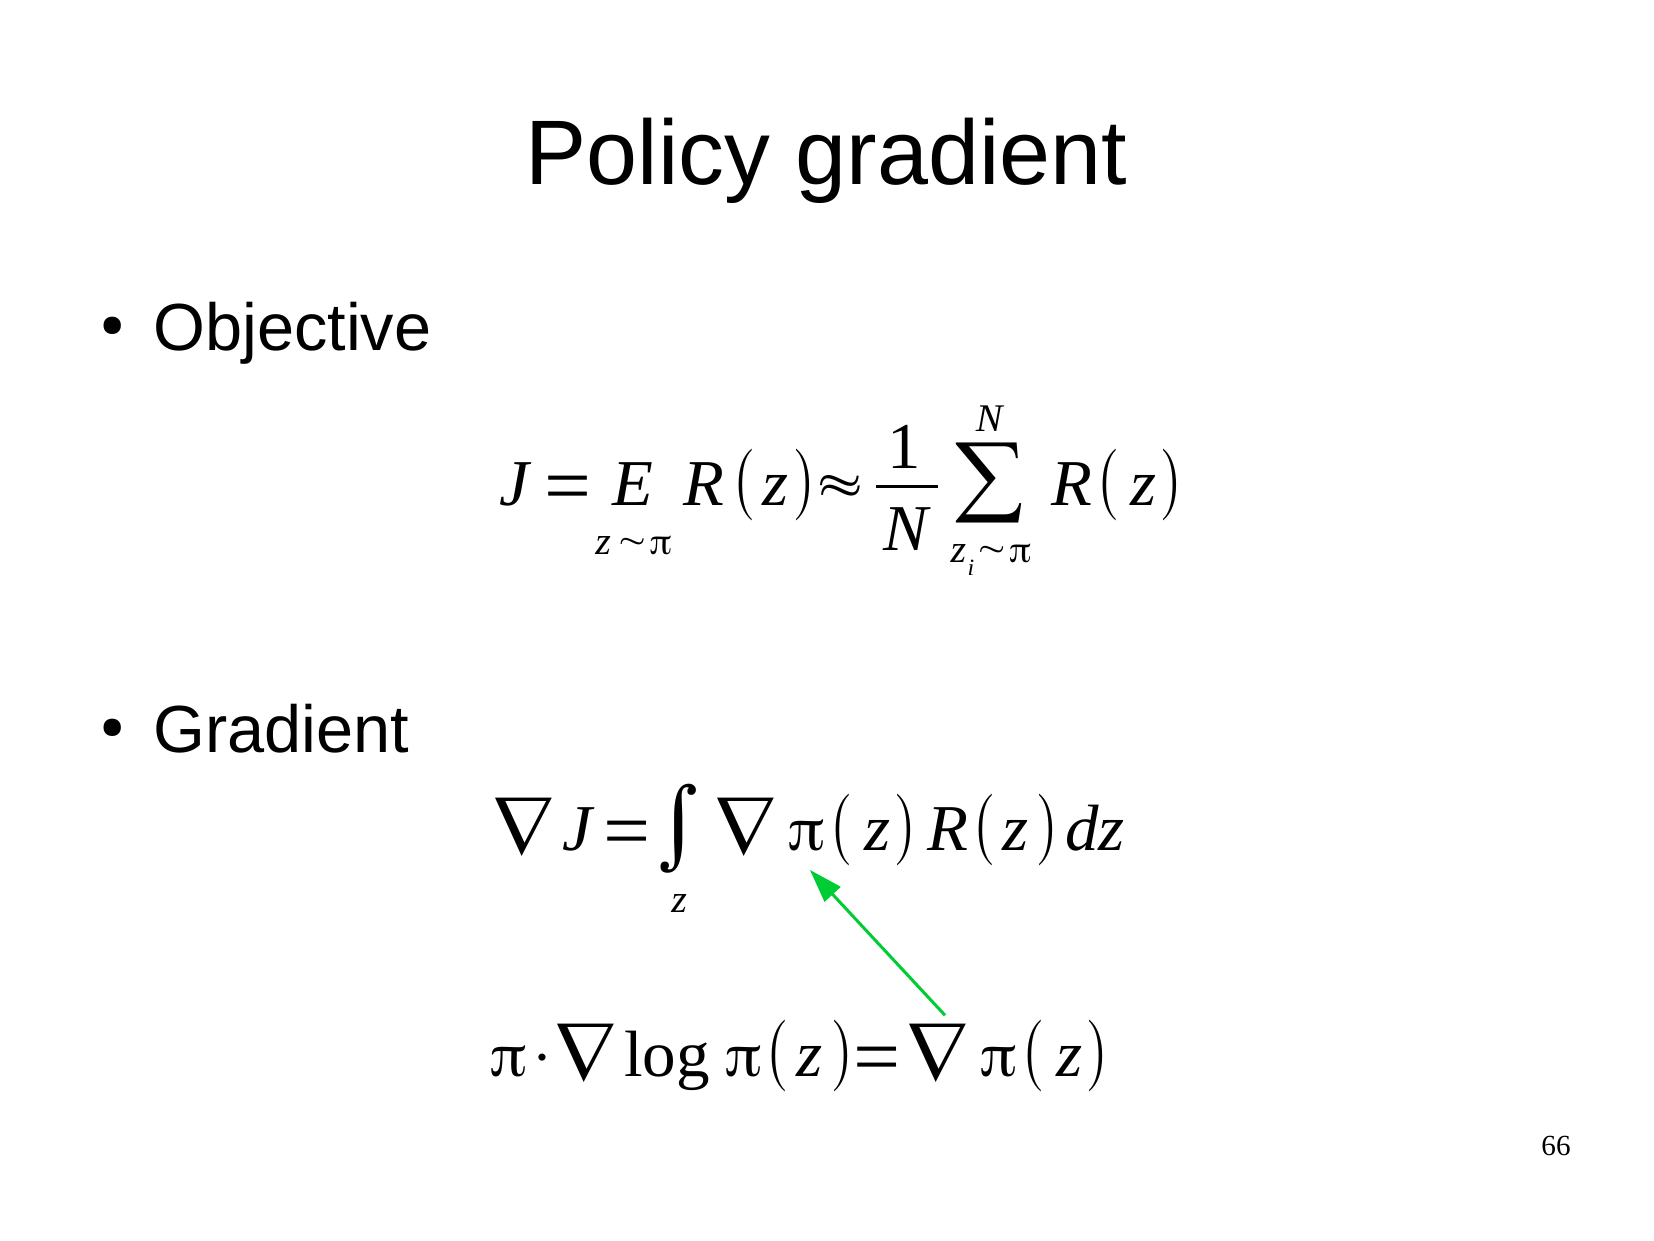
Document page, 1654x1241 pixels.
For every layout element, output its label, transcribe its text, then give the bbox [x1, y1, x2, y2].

title Policy gradient [82, 49, 1571, 257]
chart [473, 1015, 1126, 1095]
chart [474, 777, 1144, 921]
list Objective Gradient [82, 290, 1571, 1010]
